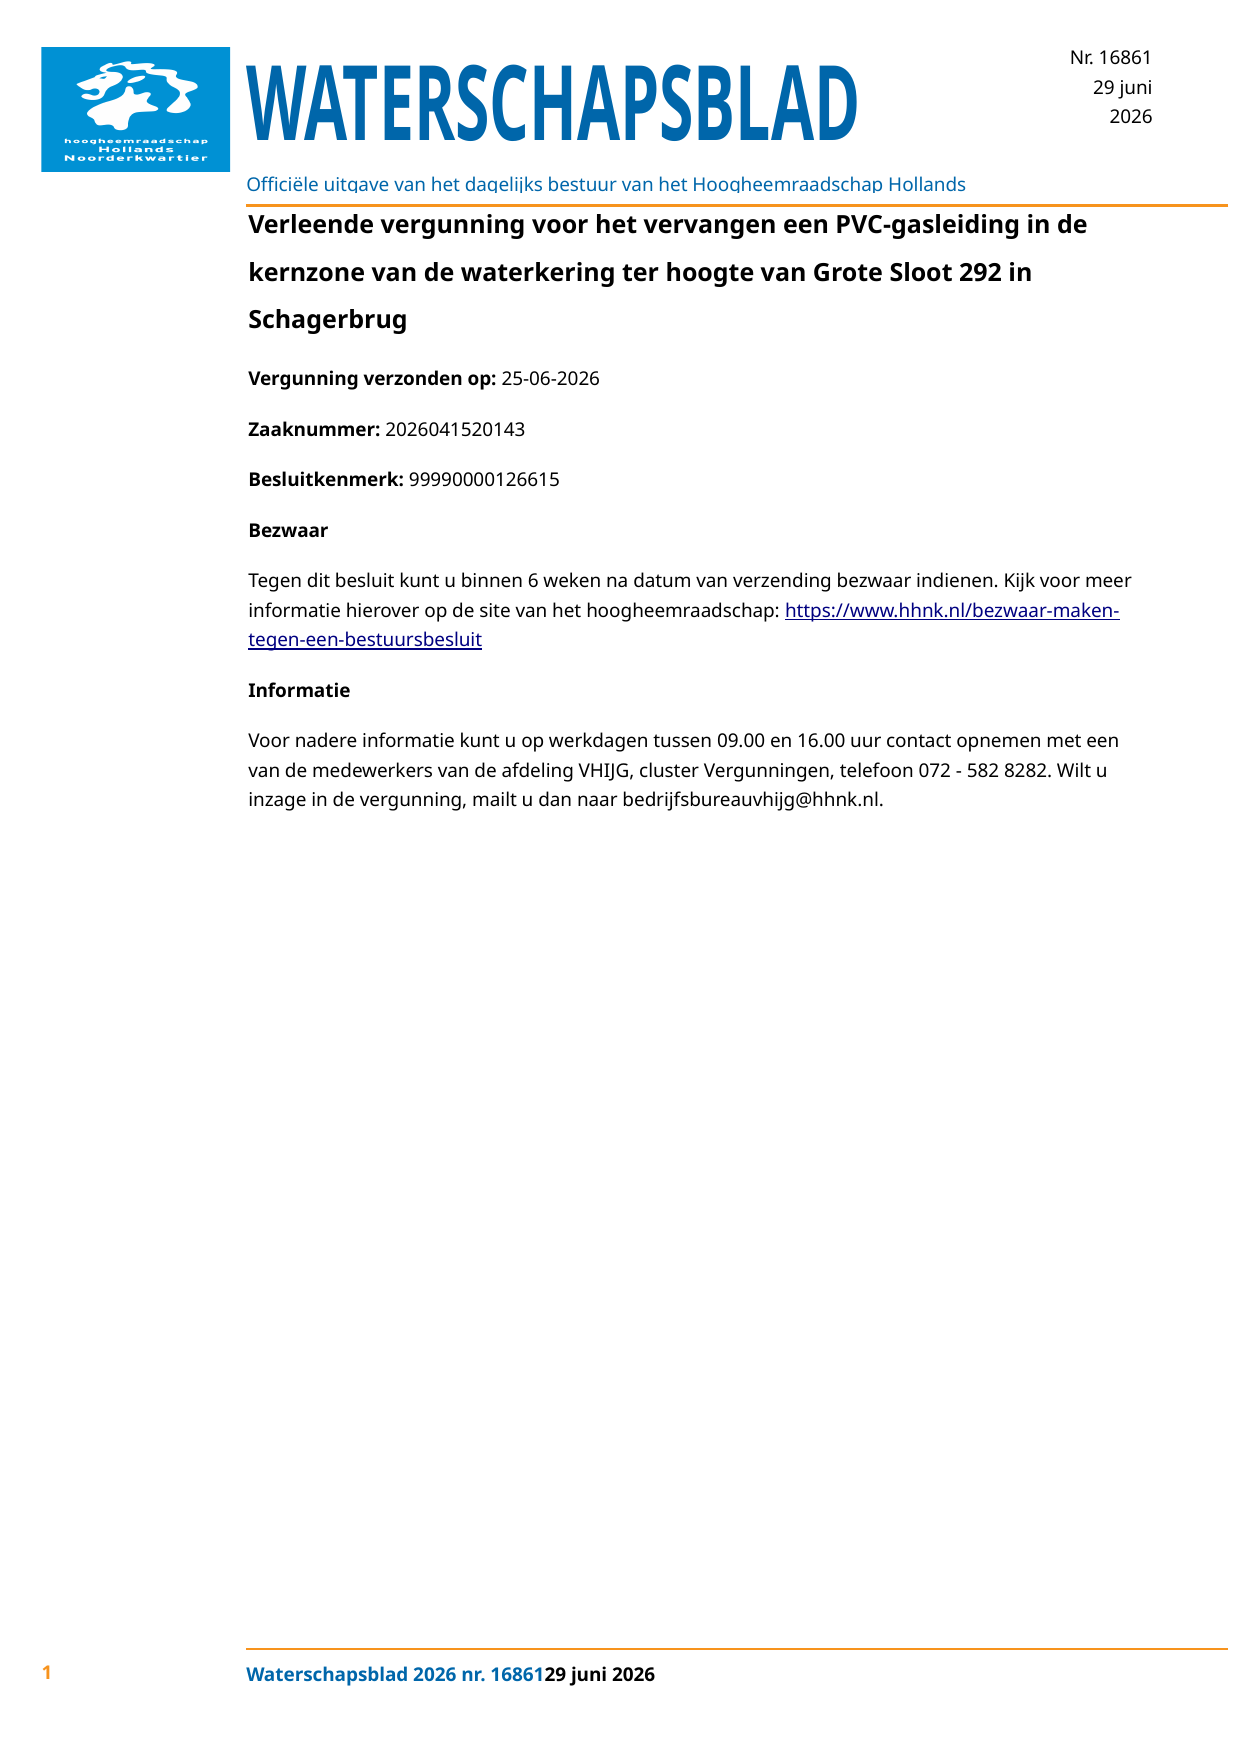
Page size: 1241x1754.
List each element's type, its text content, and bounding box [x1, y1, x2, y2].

text Zaaknummer: 2026041520143 [248, 416, 1152, 442]
text Voor nadere informatie kunt u op werkdagen tussen 09.00 en 16.00 uur contact opnemen met een van de medewerkers van de afdeling VHIJG, cluster Vergunningen, telefoon 072 - 582 8282. Wilt u inzage in de vergunning, mailt u dan naar bedrijfsbureauvhijg@hhnk.nl. [248, 727, 1152, 812]
picture [88, 87, 157, 130]
picture [118, 62, 197, 112]
text Vergunning verzonden op: 25-06-2026 [248, 366, 1152, 391]
picture [78, 64, 122, 99]
picture [129, 76, 144, 82]
text Verleende vergunning voor het vervangen een PVC-gasleiding in de kernzone van de waterkering ter hoogte van Grote Sloot 292 in Schagerbrug [248, 207, 1152, 336]
text Bezwaar [248, 517, 1152, 542]
text Informatie [248, 677, 1152, 702]
text Tegen dit besluit kunt u binnen 6 weken na datum van verzending bezwaar indienen. Kijk voor meer informatie hierover op de site van het hoogheemraadschap: https://www.hhnk.nl/bezwaar-maken-tegen-een-bestuursbesluit [248, 567, 1152, 652]
text Besluitkenmerk: 99990000126615 [248, 466, 1152, 492]
